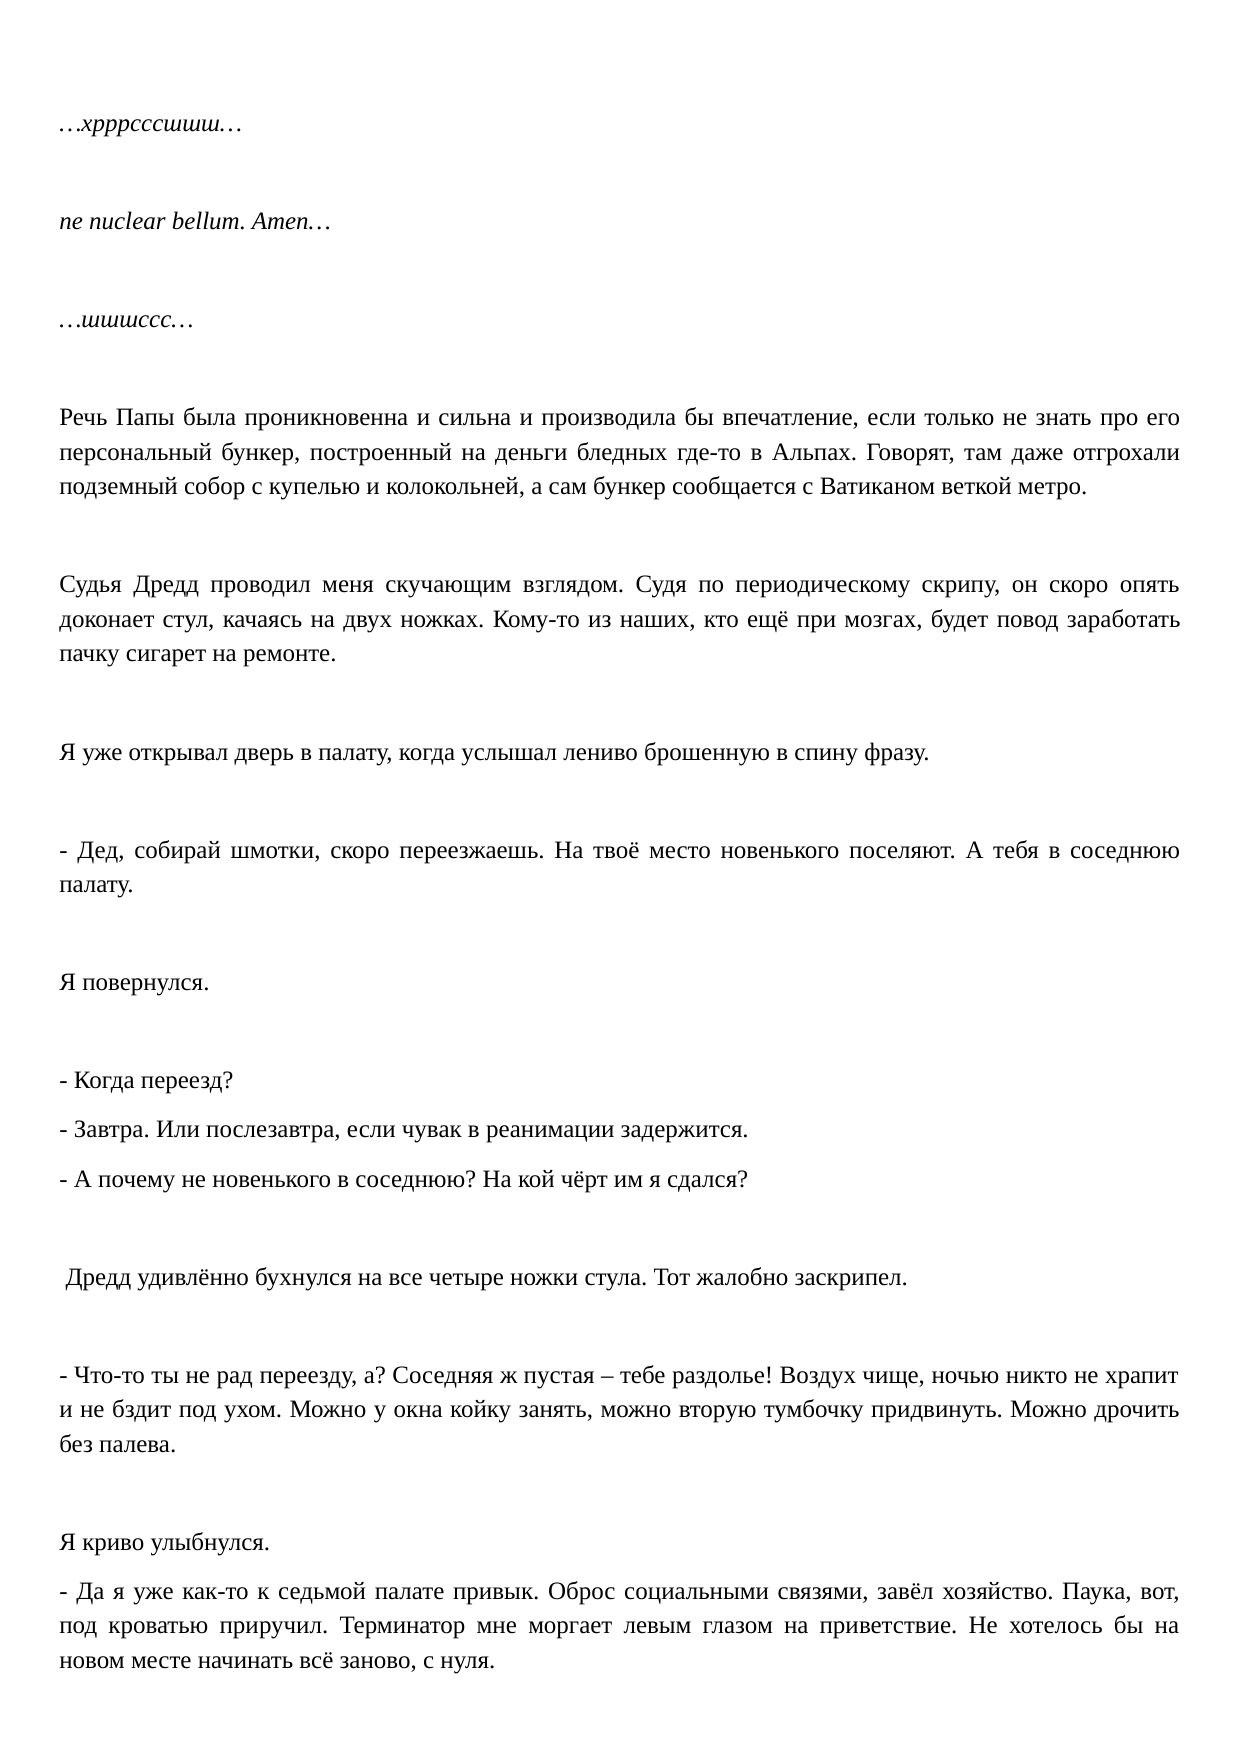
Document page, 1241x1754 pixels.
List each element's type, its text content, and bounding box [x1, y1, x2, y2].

text Я уже открывал дверь в палату, когда услышал лениво брошенную в спину фразу. [59, 737, 1181, 765]
text - Что-то ты не рад переезду, а? Соседняя ж пустая – тебе раздолье! Воздух чище, ночью никто не храпит и не бздит под ухом. Можно у окна койку занять, можно вторую тумбочку придвинуть. Можно дрочить без палева. [59, 1360, 1181, 1458]
text …шшшссс… [59, 304, 1181, 333]
text - Завтра. Или послезавтра, если чувак в реанимации задержится. [59, 1114, 1181, 1143]
text Я повернулся. [59, 967, 1181, 996]
text Дредд удивлённо бухнулся на все четыре ножки стула. Тот жалобно заскрипел. [59, 1262, 1181, 1291]
text Речь Папы была проникновенна и сильна и производила бы впечатление, если только не знать про его персональный бункер, построенный на деньги бледных где-то в Альпах. Говорят, там даже отгрохали подземный собор с купелью и колокольней, а сам бункер сообщается с Ватиканом веткой метро. [59, 402, 1181, 500]
text - Дед, собирай шмотки, скоро переезжаешь. На твоё место новенького поселяют. А тебя в соседнюю палату. [59, 835, 1181, 898]
text Я криво улыбнулся. [59, 1527, 1181, 1556]
text - Когда переезд? [59, 1066, 1181, 1094]
text - Да я уже как-то к седьмой палате привык. Оброс социальными связями, завёл хозяйство. Паука, вот, под кроватью приручил. Терминатор мне моргает левым глазом на приветствие. Не хотелось бы на новом месте начинать всё заново, с нуля. [59, 1576, 1181, 1674]
text …хрррсссшшш… [59, 108, 1181, 137]
text Судья Дредд проводил меня скучающим взглядом. Судя по периодическому скрипу, он скоро опять доконает стул, качаясь на двух ножках. Кому-то из наших, кто ещё при мозгах, будет повод заработать пачку сигарет на ремонте. [59, 569, 1181, 667]
text - А почему не новенького в соседнюю? На кой чёрт им я сдался? [59, 1164, 1181, 1192]
text ne nuclear bellum. Amen… [59, 206, 1181, 235]
